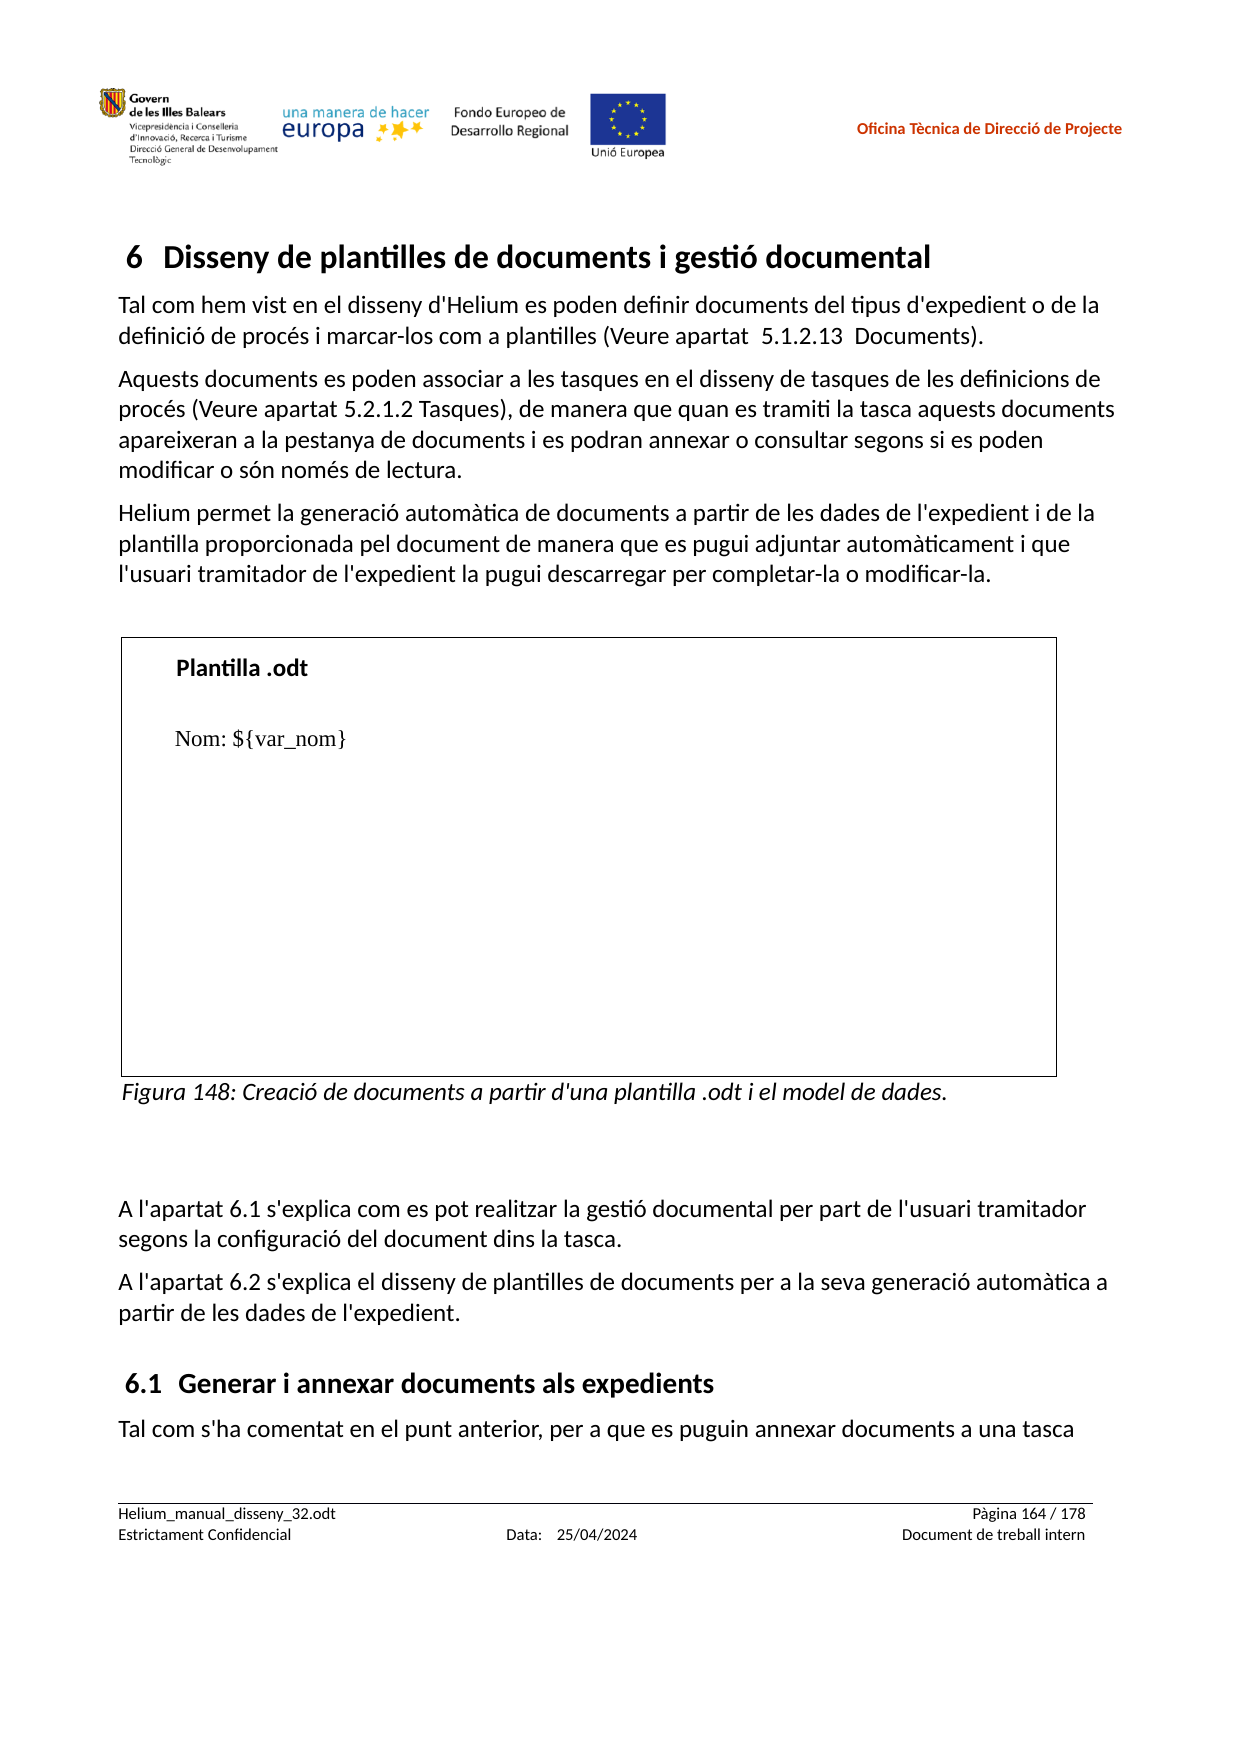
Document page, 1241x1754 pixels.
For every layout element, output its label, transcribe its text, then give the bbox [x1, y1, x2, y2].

text Figura 148: Creació de documents a partir d'una plantilla .odt i el model de dades. [122, 650, 1097, 1107]
picture [99, 87, 668, 166]
text Tal com s'ha comentat en el punt anterior, per a que es puguin annexar documents a una tasca [118, 1413, 1122, 1444]
text Aquests documents es poden associar a les tasques en el disseny de tasques de les definicions de procés (Veure apartat 5.2.1.2 Tasques), de manera que quan es tramiti la tasca aquests documents apareixeran a la pestanya de documents i es podran annexar o consultar segons si es poden modificar o són només de lectura. [118, 363, 1122, 485]
text Helium permet la generació automàtica de documents a partir de les dades de l'expedient i de la plantilla proporcionada pel document de manera que es pugui adjuntar automàticament i que l'usuari tramitador de l'expedient la pugui descarregar per completar-la o modificar-la. [118, 497, 1122, 589]
text Tal com hem vist en el disseny d'Helium es poden definir documents del tipus d'expedient o de la definició de procés i marcar-los com a plantilles (Veure apartat 5.1.2.13 Documents). [118, 289, 1122, 350]
text A l'apartat 6.2 s'explica el disseny de plantilles de documents per a la seva generació automàtica a partir de les dades de l'expedient. [118, 1266, 1122, 1327]
subtitle Disseny de plantilles de documents i gestió documental [118, 236, 1122, 277]
subtitle Generar i annexar documents als expedients [118, 1365, 1122, 1401]
text A l'apartat 6.1 s'explica com es pot realitzar la gestió documental per part de l'usuari tramitador segons la configuració del document dins la tasca. [118, 1193, 1122, 1254]
